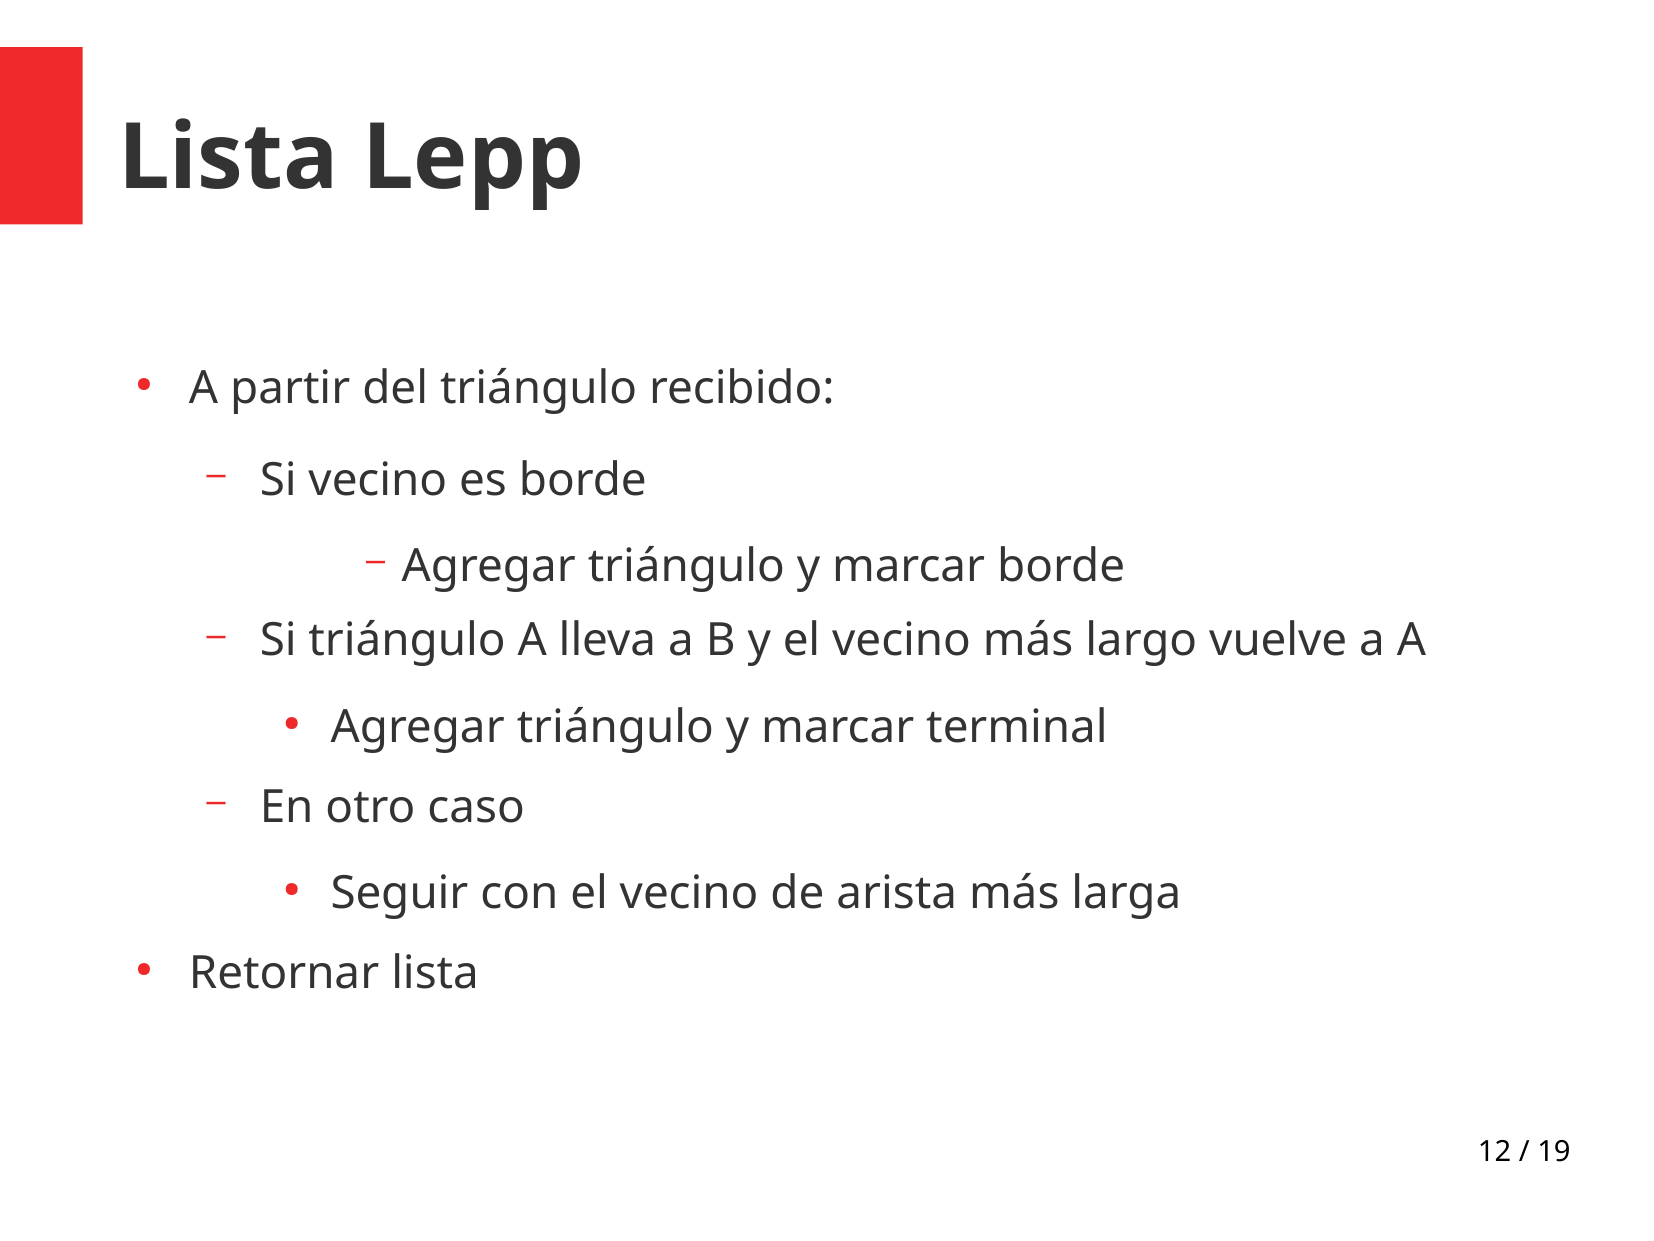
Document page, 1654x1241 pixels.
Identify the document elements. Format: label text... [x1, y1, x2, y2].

list A partir del triángulo recibido: Si vecino es borde Agregar triángulo y marcar borde Si triángulo A lleva a B y el vecino más largo vuelve a A Agregar triángulo y marcar terminal En otro caso Seguir con el vecino de arista más larga Retornar lista [118, 354, 1536, 1074]
title Lista Lepp [118, 49, 1571, 257]
